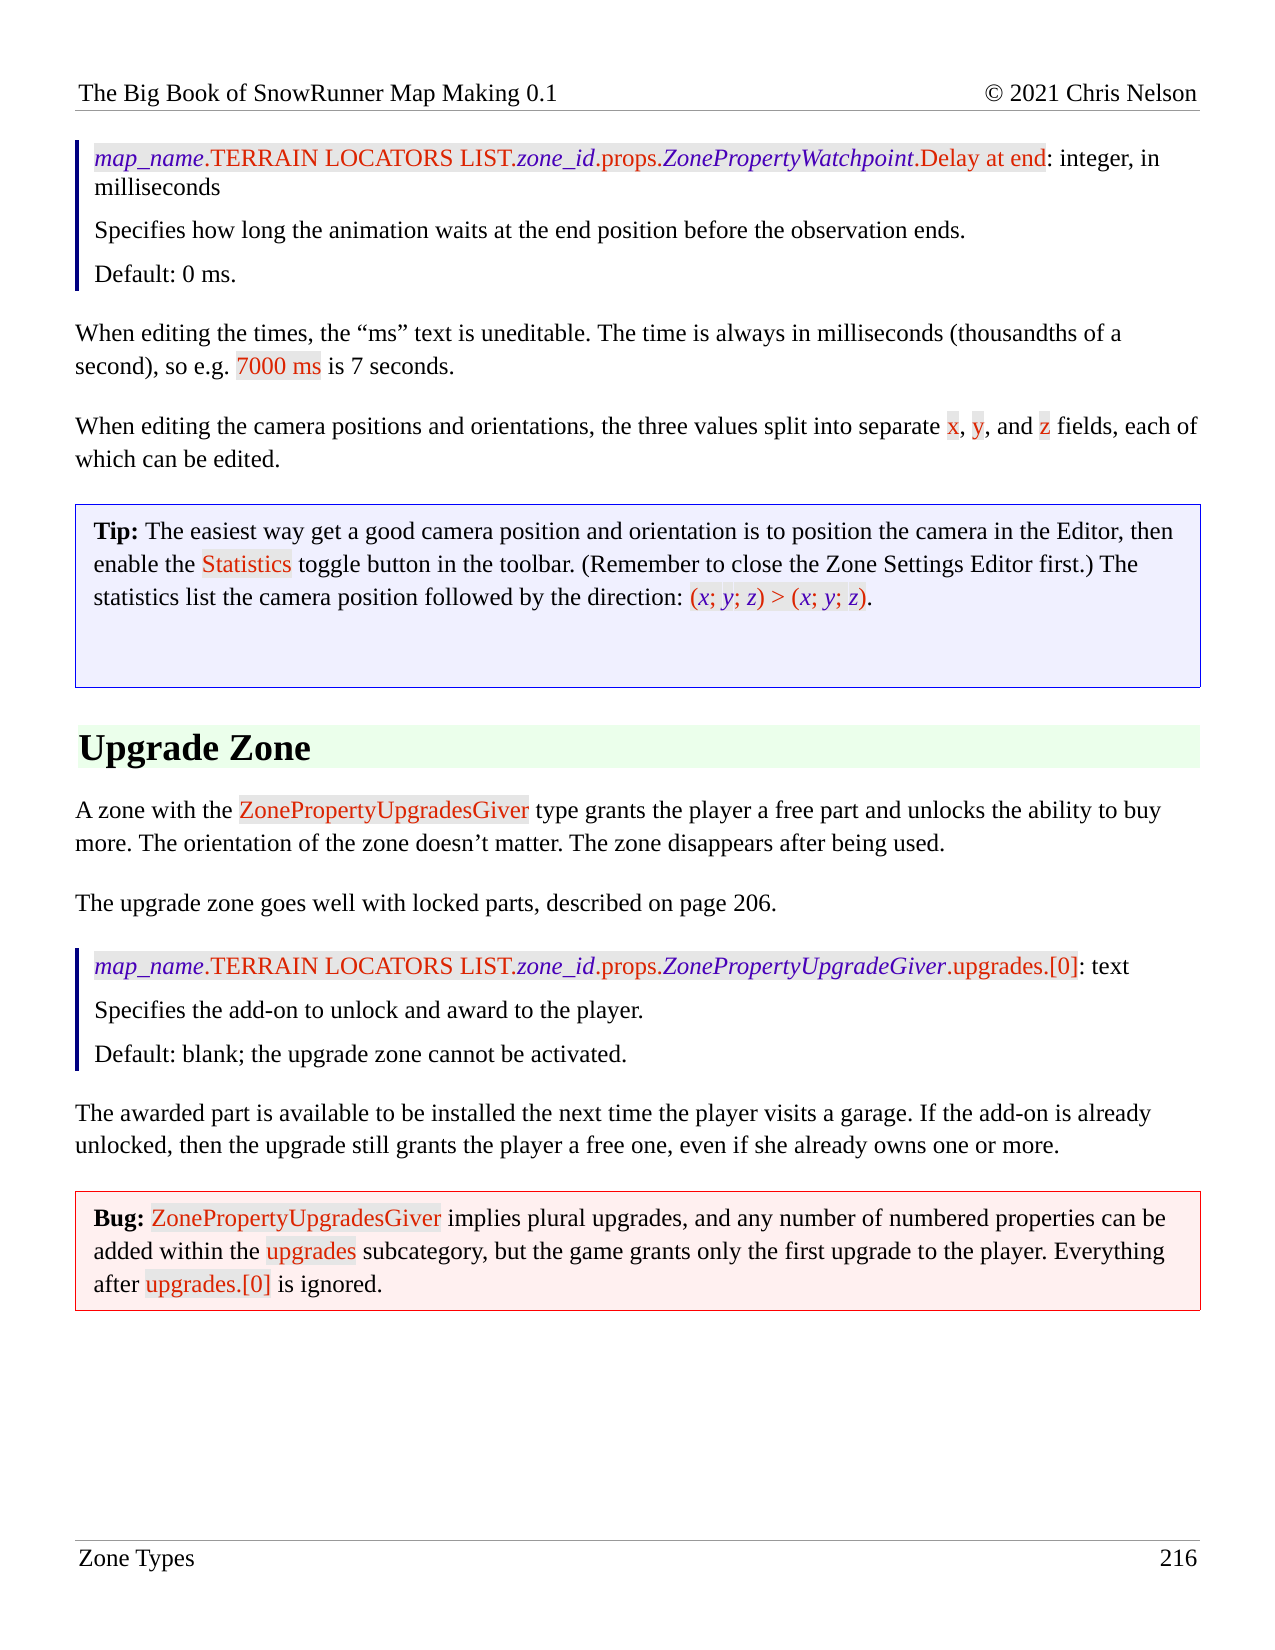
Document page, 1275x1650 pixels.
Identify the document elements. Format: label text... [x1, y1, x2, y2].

text The awarded part is available to be installed the next time the player visits a garage. If the add-on is already unlocked, then the upgrade still grants the player a free one, even if she already owns one or more. [75, 1098, 1200, 1159]
subtitle Upgrade Zone [78, 725, 1200, 768]
text Default: 0 ms. [79, 256, 1200, 291]
list ZonePropertyUpgradesGiver implies plural upgrades, and any number of numbered properties can be added within the upgrades subcategory, but the game grants only the first upgrade to the player. Everything after upgrades.[0] is ignored. [76, 1192, 1200, 1310]
text map_name.TERRAIN LOCATORS LIST.zone_id.props.ZonePropertyWatchpoint.Delay at end: integer, in milliseconds [79, 140, 1200, 200]
text Specifies the add-on to unlock and award to the player. [79, 992, 1200, 1024]
text Default: blank; the upgrade zone cannot be activated. [79, 1036, 1200, 1071]
text Specifies how long the animation waits at the end position before the observation ends. [79, 212, 1200, 244]
list The easiest way get a good camera position and orientation is to position the camera in the Editor, then enable the Statistics toggle button in the toolbar. (Remember to close the Zone Settings Editor first.) The statistics list the camera position followed by the direction: (x; y; z) > (x; y; z). [76, 505, 1200, 611]
text map_name.TERRAIN LOCATORS LIST.zone_id.props.ZonePropertyUpgradeGiver.upgrades.[0]: text [79, 948, 1200, 980]
text The upgrade zone goes well with locked parts, described on page 206. [75, 888, 1200, 917]
text A zone with the ZonePropertyUpgradesGiver type grants the player a free part and unlocks the ability to buy more. The orientation of the zone doesn’t matter. The zone disappears after being used. [75, 795, 1200, 857]
text When editing the times, the “ms” text is uneditable. The time is always in milliseconds (thousandths of a second), so e.g. 7000 ms is 7 seconds. [75, 318, 1200, 380]
text When editing the camera positions and orientations, the three values split into separate x, y, and z fields, each of which can be edited. [75, 411, 1200, 473]
